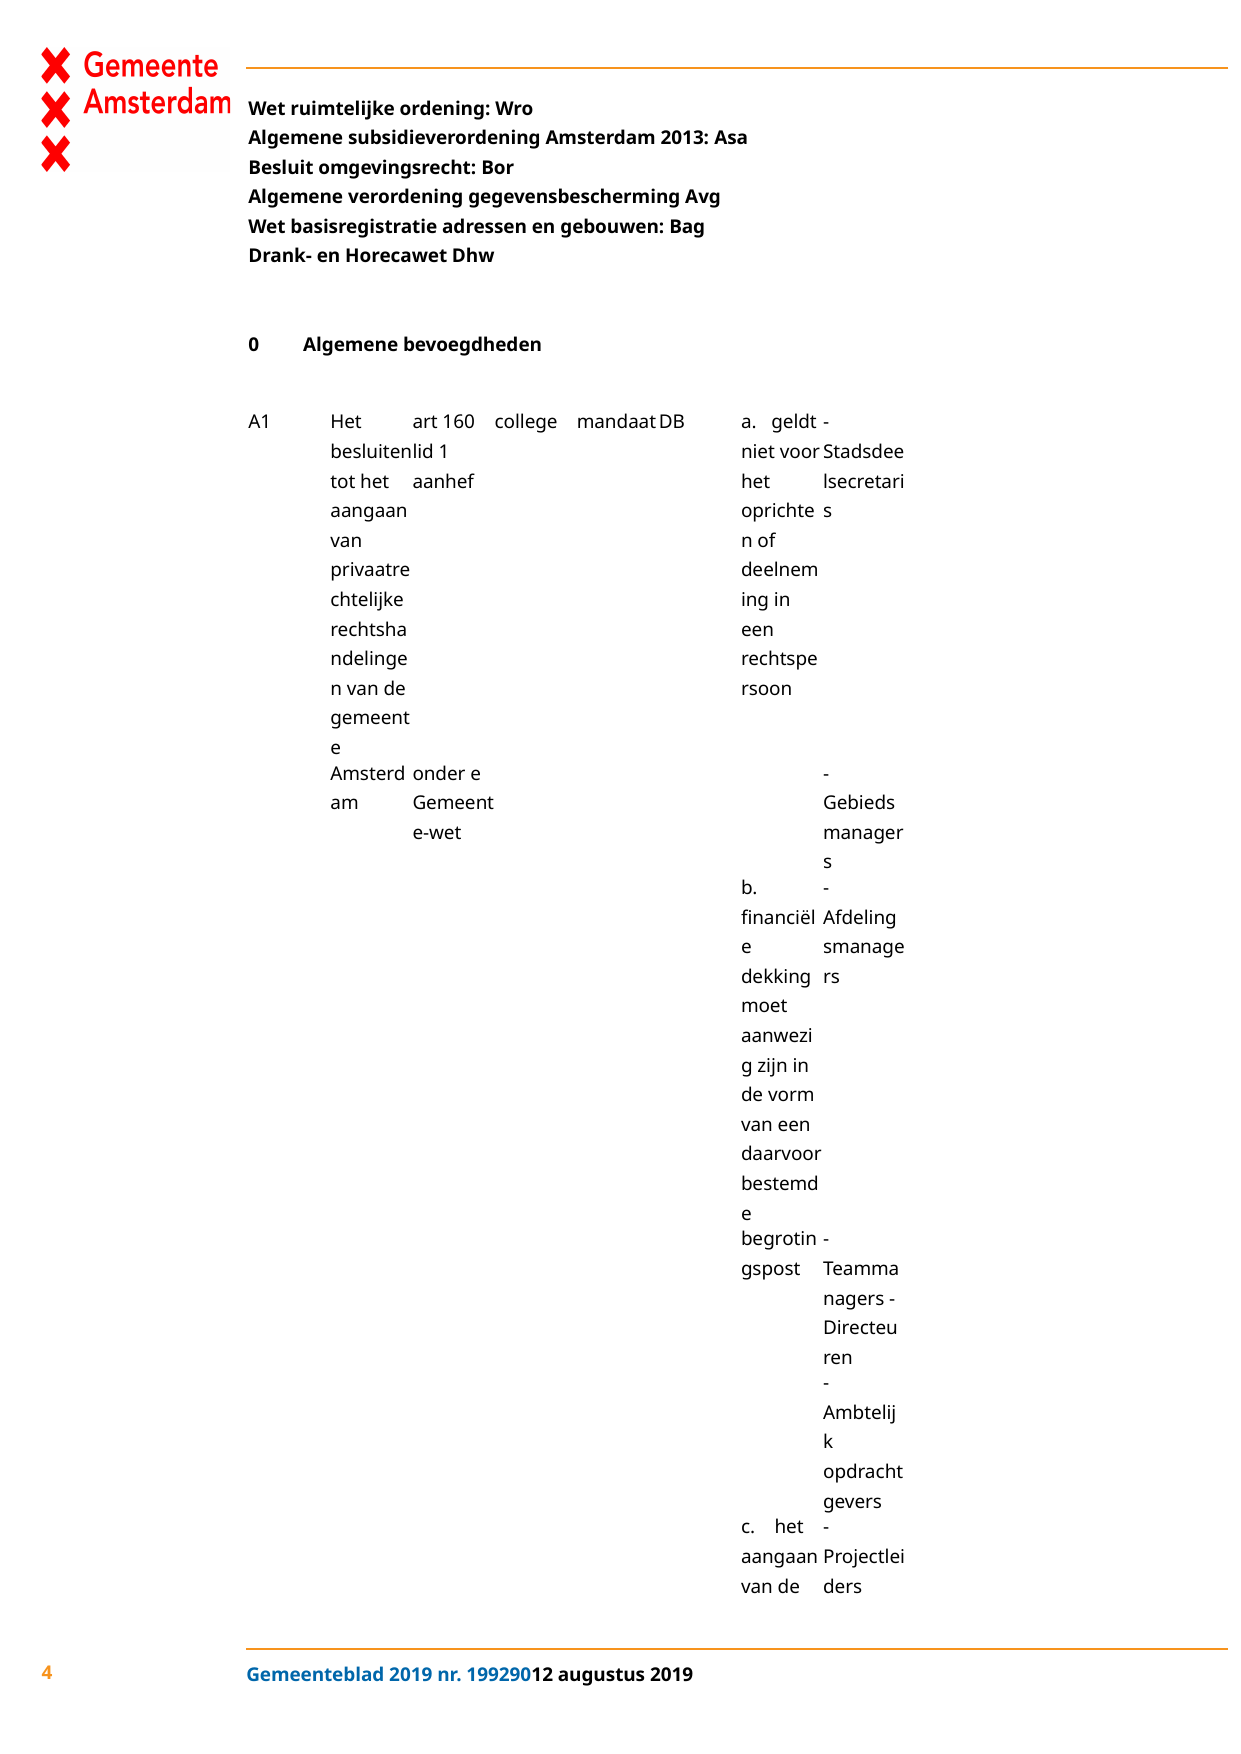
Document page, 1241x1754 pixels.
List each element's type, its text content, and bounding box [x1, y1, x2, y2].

table_cell [494, 1514, 577, 1598]
table_header [987, 332, 1069, 357]
table_cell [659, 383, 741, 409]
text Wet ruimtelijke ordening: Wro [248, 95, 1152, 121]
table_header [577, 332, 659, 357]
table_cell [987, 760, 1069, 874]
table_cell [659, 760, 741, 874]
picture [41, 47, 231, 172]
table_cell [412, 357, 494, 383]
table_header [741, 332, 823, 357]
text Drank- en Horecawet Dhw [248, 243, 1152, 268]
table_cell mandaat [577, 409, 659, 760]
table_cell DB [659, 409, 741, 760]
table_cell - Gebiedsmanagers [823, 760, 905, 874]
table_cell [905, 1370, 987, 1514]
table_cell [330, 383, 412, 409]
table_cell [905, 1226, 987, 1369]
table_cell [1069, 1370, 1152, 1514]
table_cell [823, 383, 905, 409]
table_cell [577, 357, 659, 383]
table_cell [248, 874, 330, 1226]
table_cell onder e Gemeente-wet [412, 760, 494, 874]
table_cell [987, 383, 1069, 409]
table_cell [577, 1370, 659, 1514]
table_cell [494, 357, 577, 383]
table_cell [412, 1514, 494, 1598]
table_cell [494, 1226, 577, 1369]
table_cell [412, 1226, 494, 1369]
table_cell [659, 874, 741, 1226]
table_cell [248, 1370, 330, 1514]
table_cell - Projectleiders [823, 1514, 905, 1598]
text Algemene subsidieverordening Amsterdam 2013: Asa [248, 124, 1152, 150]
table_cell [823, 357, 905, 383]
table_cell - Afdelingsmanagers [823, 874, 905, 1226]
table_cell [248, 383, 330, 409]
table_cell [1069, 357, 1152, 383]
table_cell A1 [248, 409, 330, 760]
table_header [659, 332, 741, 357]
table_cell [1069, 1226, 1152, 1369]
table_cell [577, 1226, 659, 1369]
table_cell [412, 383, 494, 409]
table_cell [741, 357, 823, 383]
text Besluit omgevingsrecht: Bor [248, 154, 1152, 180]
text Algemene verordening gegevensbescherming Avg [248, 183, 1152, 209]
table_cell [659, 1514, 741, 1598]
table_cell [412, 1370, 494, 1514]
table_cell [248, 357, 330, 383]
table_cell Amsterdam [330, 760, 412, 874]
table_cell [905, 1514, 987, 1598]
table_cell [330, 1226, 412, 1369]
table_cell [741, 383, 823, 409]
table_cell [1069, 1514, 1152, 1598]
table_cell [905, 357, 987, 383]
table_cell [494, 1370, 577, 1514]
table_cell [248, 760, 330, 874]
table_cell [494, 760, 577, 874]
table_cell [659, 1370, 741, 1514]
table_cell [659, 357, 741, 383]
table_cell [494, 874, 577, 1226]
table_cell begrotingspost [741, 1226, 823, 1369]
table_cell [905, 409, 987, 760]
table_cell a. geldt niet voor het oprichten of deelneming in een rechtspersoon [741, 409, 823, 760]
table_cell [577, 874, 659, 1226]
table_cell [577, 1514, 659, 1598]
table_cell c. het aangaan van de [741, 1514, 823, 1598]
table_cell Het besluiten tot het aangaan van privaatrechtelijke rechtshandelingen van de gemeente [330, 409, 412, 760]
table_cell [659, 1226, 741, 1369]
table_cell [412, 874, 494, 1226]
table_cell [1069, 760, 1152, 874]
table_cell [987, 874, 1069, 1226]
table_cell [577, 383, 659, 409]
table_cell college [494, 409, 577, 760]
table_cell [494, 383, 577, 409]
table_cell [1069, 409, 1152, 760]
table_cell [248, 1226, 330, 1369]
table_cell [330, 1514, 412, 1598]
table_cell [987, 1514, 1069, 1598]
table_header [905, 332, 987, 357]
table_cell [1069, 874, 1152, 1226]
table_cell [987, 1226, 1069, 1369]
table_cell [987, 1370, 1069, 1514]
table_header [1069, 332, 1152, 357]
table_cell [905, 760, 987, 874]
table_cell [577, 760, 659, 874]
table_cell [741, 1370, 823, 1514]
table_cell [330, 1370, 412, 1514]
table_cell [905, 874, 987, 1226]
table_cell b. financiële dekking moet aanwezig zijn in de vorm van een daarvoor bestemde [741, 874, 823, 1226]
table_cell art 160 lid 1 aanhef [412, 409, 494, 760]
table_cell [987, 409, 1069, 760]
table_cell - Ambtelijk opdrachtgevers [823, 1370, 905, 1514]
table_cell [987, 357, 1069, 383]
table_header 0 Algemene bevoegdheden [248, 332, 577, 357]
table_cell [741, 760, 823, 874]
table_cell - Teammanagers - Directeuren [823, 1226, 905, 1369]
table_cell [330, 874, 412, 1226]
table_cell [330, 357, 412, 383]
table_cell [248, 1514, 330, 1598]
table_header [823, 332, 905, 357]
table_cell - Stadsdeelsecretaris [823, 409, 905, 760]
table_cell [905, 383, 987, 409]
table_cell [1069, 383, 1152, 409]
text Wet basisregistratie adressen en gebouwen: Bag [248, 213, 1152, 239]
